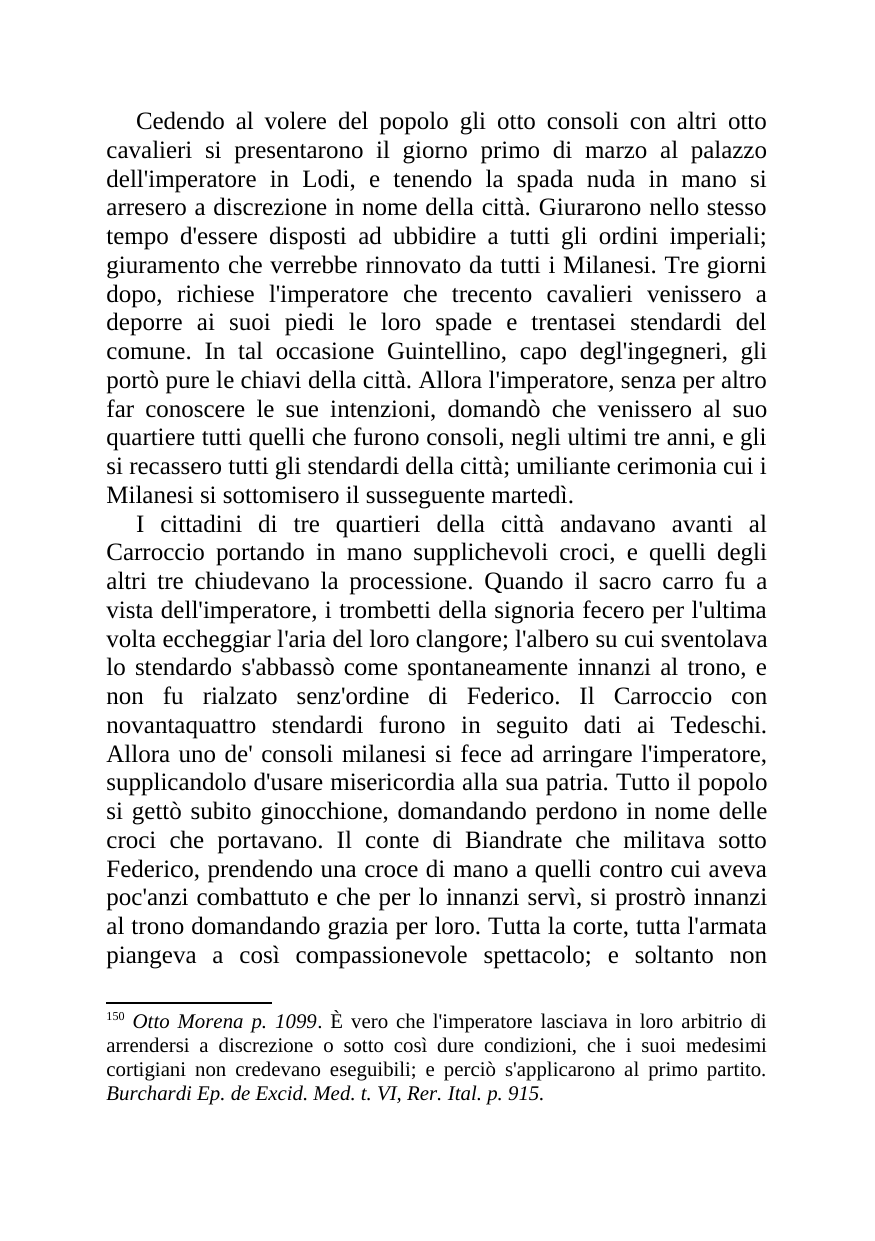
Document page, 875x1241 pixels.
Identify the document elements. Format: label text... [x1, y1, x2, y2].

text I cittadini di tre quartieri della città andavano avanti al Carroccio portando in mano supplichevoli croci, e quelli degli altri tre chiudevano la processione. Quando il sacro carro fu a vista dell'imperatore, i trombetti della signoria fecero per l'ultima volta eccheggiar l'aria del loro clangore; l'albero su cui sventolava lo stendardo s'abbassò come spontaneamente innanzi al trono, e non fu rialzato senz'ordine di Federico. Il Carroccio con novantaquattro stendardi furono in seguito dati ai Tedeschi. Allora uno de' consoli milanesi si fece ad arringare l'imperatore, supplicandolo d'usare misericordia alla sua patria. Tutto il popolo si gettò subito ginocchione, domandando perdono in nome delle croci che portavano. Il conte di Biandrate che militava sotto Federico, prendendo una croce di mano a quelli contro cui aveva poc'anzi combattuto e che per lo innanzi servì, si prostrò innanzi al trono domandando grazia per loro. Tutta la corte, tutta l'armata piangeva a così compassionevole spettacolo; e soltanto non [106, 509, 768, 969]
text Cedendo al volere del popolo gli otto consoli con altri otto cavalieri si presentarono il giorno primo di marzo al palazzo dell'imperatore in Lodi, e tenendo la spada nuda in mano si arresero a discrezione in nome della città. Giurarono nello stesso tempo d'essere disposti ad ubbidire a tutti gli ordini imperiali; giuramento che verrebbe rinnovato da tutti i Milanesi. Tre giorni dopo, richiese l'imperatore che trecento cavalieri venissero a deporre ai suoi piedi le loro spade e trentasei stendardi del comune. In tal occasione Guintellino, capo degl'ingegneri, gli portò pure le chiavi della città. Allora l'imperatore, senza per altro far conoscere le sue intenzioni, domandò che venissero al suo quartiere tutti quelli che furono consoli, negli ultimi tre anni, e gli si recassero tutti gli stendardi della città; umiliante cerimonia cui i Milanesi si sottomisero il susseguente martedì. [106, 106, 768, 509]
text Otto Morena p. 1099. È vero che l'imperatore lasciava in loro arbitrio di arrendersi a discrezione o sotto così dure condizioni, che i suoi medesimi cortigiani non credevano eseguibili; e perciò s'applicarono al primo partito. Burchardi Ep. de Excid. Med. t. VI, Rer. Ital. p. 915. [106, 1009, 768, 1105]
